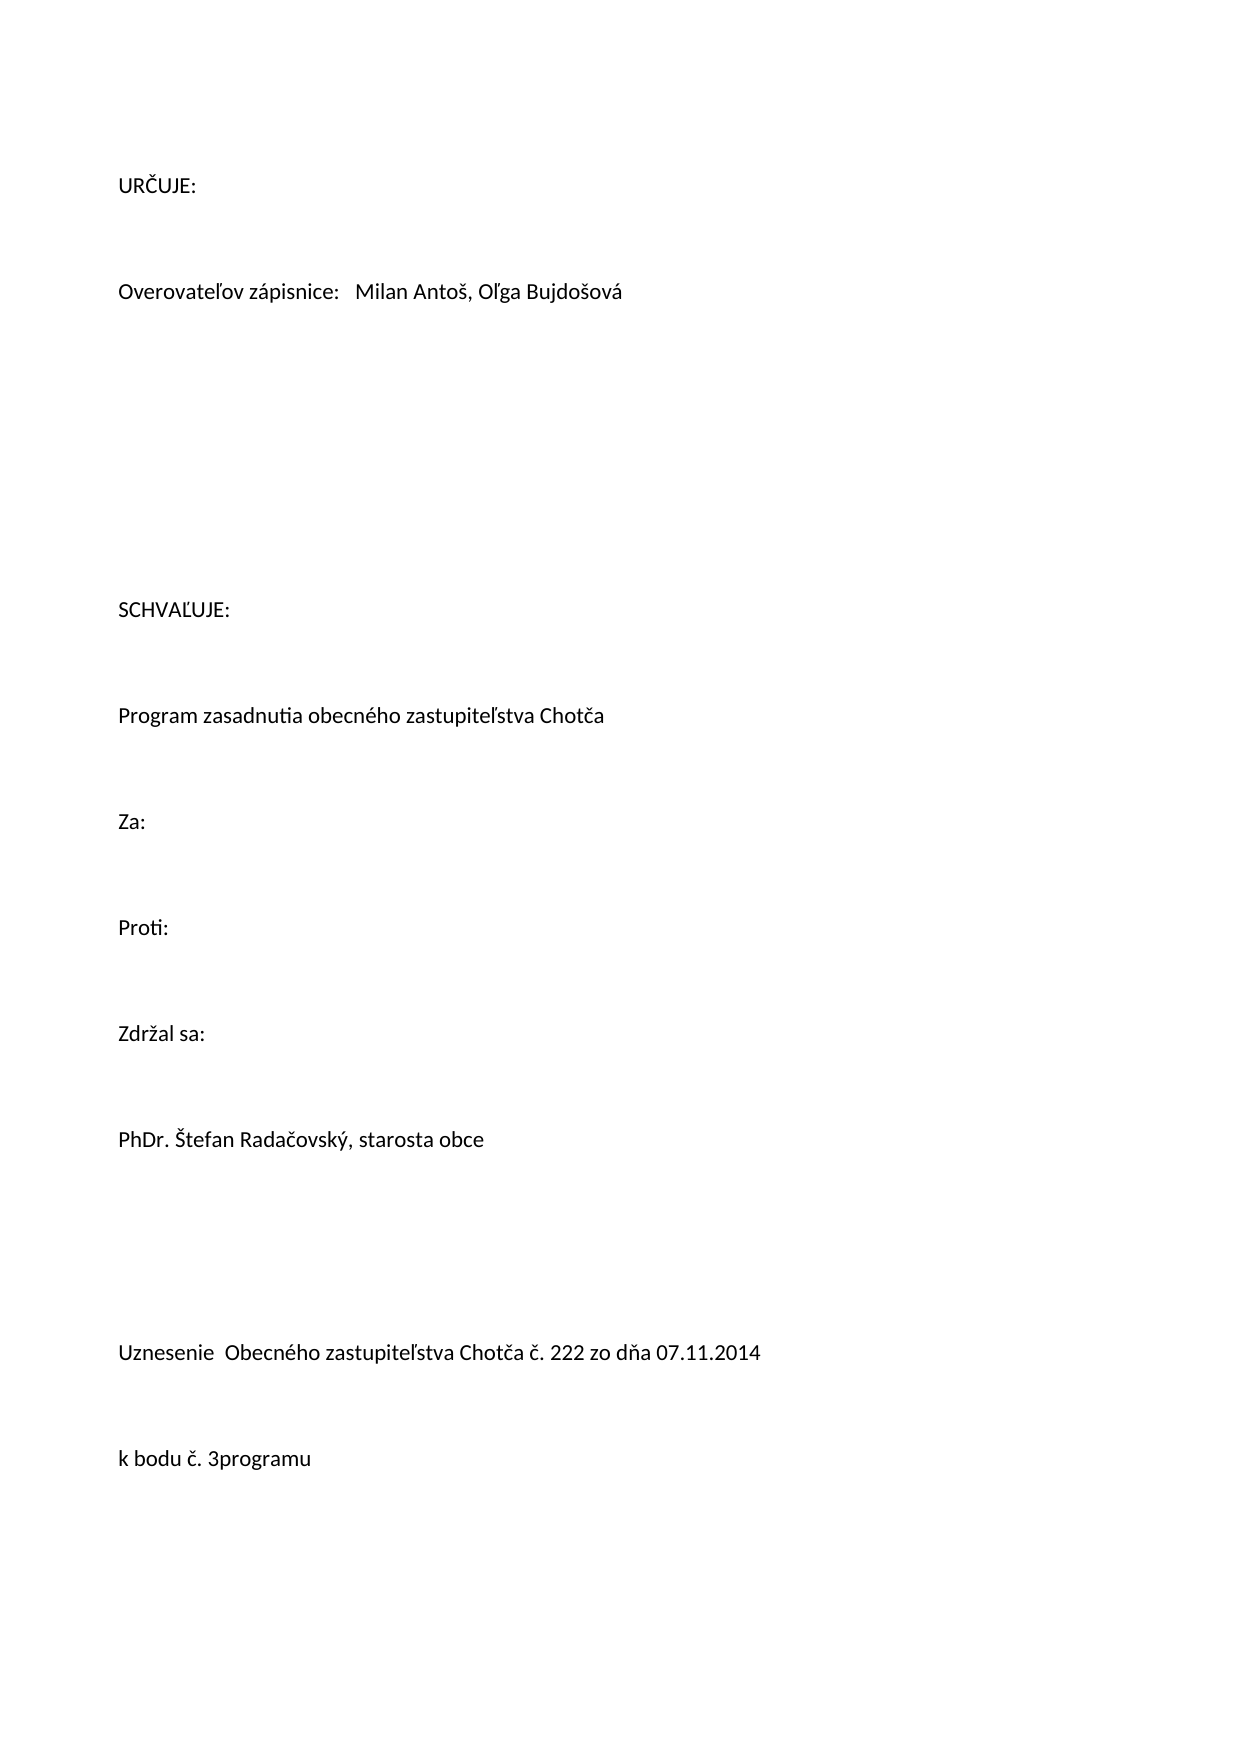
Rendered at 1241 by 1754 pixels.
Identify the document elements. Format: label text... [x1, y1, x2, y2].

text Proti: [118, 913, 1122, 941]
text PhDr. Štefan Radačovský, starosta obce [118, 1126, 1122, 1153]
text Za: [118, 807, 1122, 835]
text Overovateľov zápisnice: Milan Antoš, Oľga Bujdošová [118, 277, 1122, 305]
text k bodu č. 3programu [118, 1444, 1122, 1472]
text Uznesenie Obecného zastupiteľstva Chotča č. 222 zo dňa 07.11.2014 [118, 1338, 1122, 1366]
text SCHVAĽUJE: [118, 595, 1122, 623]
text Zdržal sa: [118, 1019, 1122, 1047]
text URČUJE: [118, 171, 1122, 199]
text Program zasadnutia obecného zastupiteľstva Chotča [118, 701, 1122, 729]
